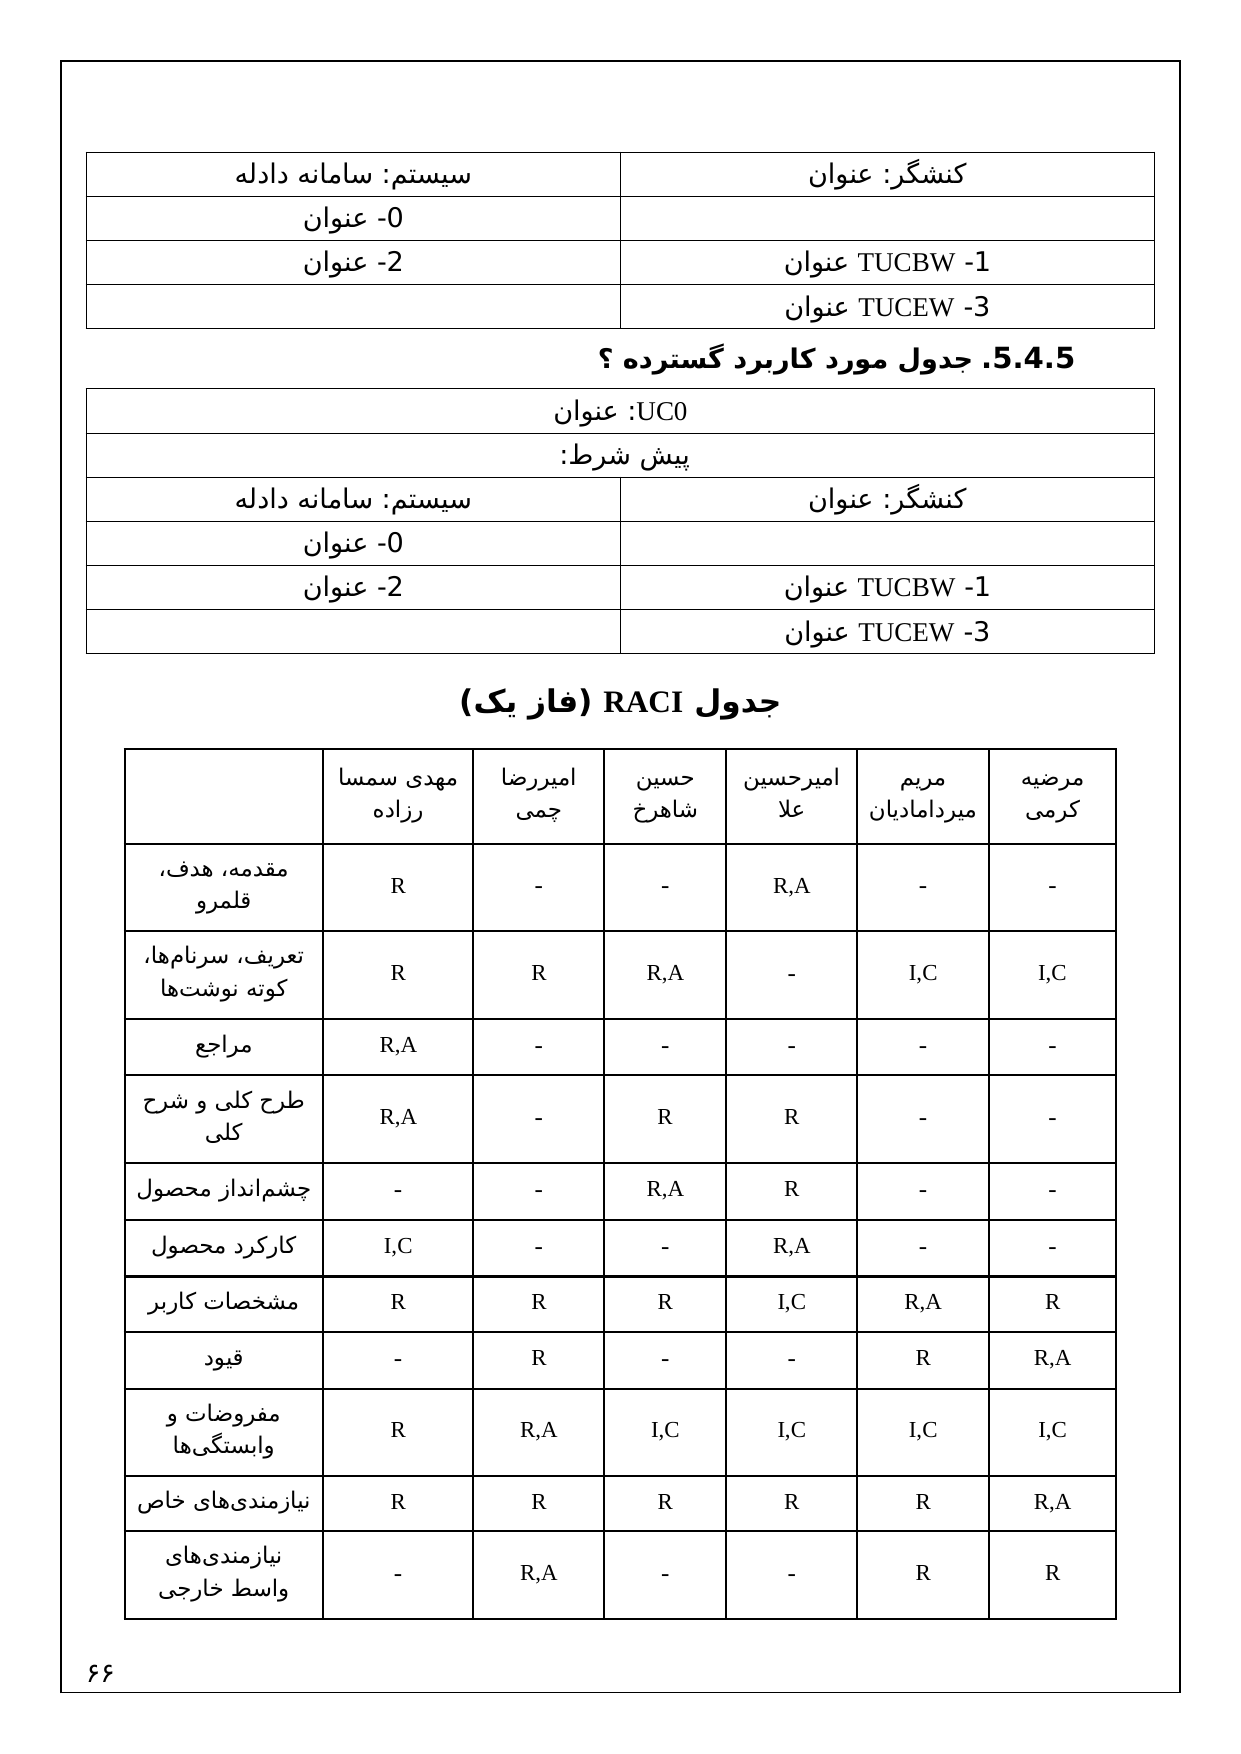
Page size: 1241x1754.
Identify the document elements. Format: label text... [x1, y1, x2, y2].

table_cell - [990, 845, 1115, 930]
table_cell 2- عنوان [87, 566, 620, 609]
table_cell R [727, 1164, 856, 1218]
table_cell R,A [474, 1390, 603, 1475]
table_cell سیستم: سامانه دادله [87, 478, 620, 521]
table_cell - [605, 845, 725, 930]
table_cell [621, 197, 1154, 240]
table_cell 2- عنوان [87, 241, 620, 284]
table_cell R,A [727, 1221, 856, 1275]
table_cell مقدمه، هدف، قلمرو [126, 845, 322, 930]
table_cell R,A [990, 1333, 1115, 1388]
table_cell کنشگر: عنوان [621, 153, 1154, 196]
table_cell R,A [605, 1164, 725, 1218]
table_header [126, 750, 322, 843]
table_cell - [324, 1333, 472, 1388]
table_cell R,A [858, 1278, 988, 1331]
table_cell R [727, 1076, 856, 1162]
table_cell R [474, 1278, 603, 1331]
table_cell [87, 285, 620, 328]
table_cell R,A [727, 845, 856, 930]
table_cell - [858, 1221, 988, 1275]
table_header امیررضا چمی [474, 750, 603, 843]
text جدول RACI (فاز یک) [64, 683, 1176, 719]
table_cell R [605, 1076, 725, 1162]
table_cell R [990, 1532, 1115, 1617]
table_cell - [605, 1532, 725, 1617]
table_cell - [990, 1076, 1115, 1162]
table_cell I,C [727, 1390, 856, 1475]
table_cell R,A [605, 932, 725, 1017]
table_cell - [474, 1164, 603, 1218]
table_cell R [474, 932, 603, 1017]
table_cell - [474, 1221, 603, 1275]
table_cell I,C [990, 932, 1115, 1017]
table_cell نیازمندی‌های خاص [126, 1477, 322, 1530]
table_cell چشم‌انداز محصول [126, 1164, 322, 1218]
table_cell 0- عنوان [87, 522, 620, 565]
table_cell - [324, 1532, 472, 1617]
table_cell - [727, 1532, 856, 1617]
table_header مرضیه کرمی [990, 750, 1115, 843]
table_cell طرح کلی و شرح کلی [126, 1076, 322, 1162]
table_header حسین شاهرخ [605, 750, 725, 843]
table_cell 3- TUCEW عنوان [621, 610, 1154, 653]
table_cell - [605, 1221, 725, 1275]
table_cell R [727, 1477, 856, 1530]
table_cell مراجع [126, 1020, 322, 1074]
table_cell - [858, 845, 988, 930]
table_cell R [858, 1333, 988, 1388]
table_cell - [474, 1076, 603, 1162]
table_cell - [858, 1164, 988, 1218]
table_cell - [324, 1164, 472, 1218]
table_cell - [858, 1076, 988, 1162]
table_cell R,A [474, 1532, 603, 1617]
subtitle جدول مورد کاربرد گسترده ؟ [64, 342, 981, 376]
table_cell I,C [990, 1390, 1115, 1475]
table_cell R [474, 1333, 603, 1388]
table_cell قیود [126, 1333, 322, 1388]
table_cell 3- TUCEW عنوان [621, 285, 1154, 328]
table_cell سیستم: سامانه دادله [87, 153, 620, 196]
table_cell R [605, 1477, 725, 1530]
table_cell مشخصات کاربر [126, 1278, 322, 1331]
table_cell 1- TUCBW عنوان [621, 566, 1154, 609]
table_cell - [474, 1020, 603, 1074]
table_cell - [727, 1020, 856, 1074]
table_cell I,C [858, 1390, 988, 1475]
table_cell R [605, 1278, 725, 1331]
table_cell پیش شرط: [87, 434, 1154, 477]
table_cell 0- عنوان [87, 197, 620, 240]
table_cell R [474, 1477, 603, 1530]
table_cell - [727, 932, 856, 1017]
table_cell I,C [727, 1278, 856, 1331]
table_cell تعریف، سرنام‌ها، کوته نوشت‌ها [126, 932, 322, 1017]
table_cell - [990, 1020, 1115, 1074]
table_cell - [727, 1333, 856, 1388]
table_cell R [324, 1477, 472, 1530]
table_cell R [324, 1390, 472, 1475]
table_cell R,A [324, 1076, 472, 1162]
table_cell I,C [858, 932, 988, 1017]
table_cell R,A [990, 1477, 1115, 1530]
table_cell - [858, 1020, 988, 1074]
table_cell کارکرد محصول [126, 1221, 322, 1275]
table_cell R [990, 1278, 1115, 1331]
table_cell R [858, 1532, 988, 1617]
table_cell R [858, 1477, 988, 1530]
table_cell نیازمندی‌های واسط خارجی [126, 1532, 322, 1617]
table_cell - [474, 845, 603, 930]
table_cell R [324, 1278, 472, 1331]
table_cell - [605, 1020, 725, 1074]
table_cell R,A [324, 1020, 472, 1074]
table_cell [87, 610, 620, 653]
table_cell - [990, 1221, 1115, 1275]
table_cell 1- TUCBW عنوان [621, 241, 1154, 284]
table_cell - [605, 1333, 725, 1388]
table_cell - [990, 1164, 1115, 1218]
table_header UC0: عنوان [87, 389, 1154, 432]
table_header مریم میردامادیان [858, 750, 988, 843]
table_cell کنشگر: عنوان [621, 478, 1154, 521]
table_cell I,C [324, 1221, 472, 1275]
table_header مهدی سمسارزاده [324, 750, 472, 843]
table_cell مفروضات و وابستگی‌ها [126, 1390, 322, 1475]
table_cell [621, 522, 1154, 565]
table_header امیرحسین علا [727, 750, 856, 843]
table_cell R [324, 845, 472, 930]
table_cell R [324, 932, 472, 1017]
table_cell I,C [605, 1390, 725, 1475]
